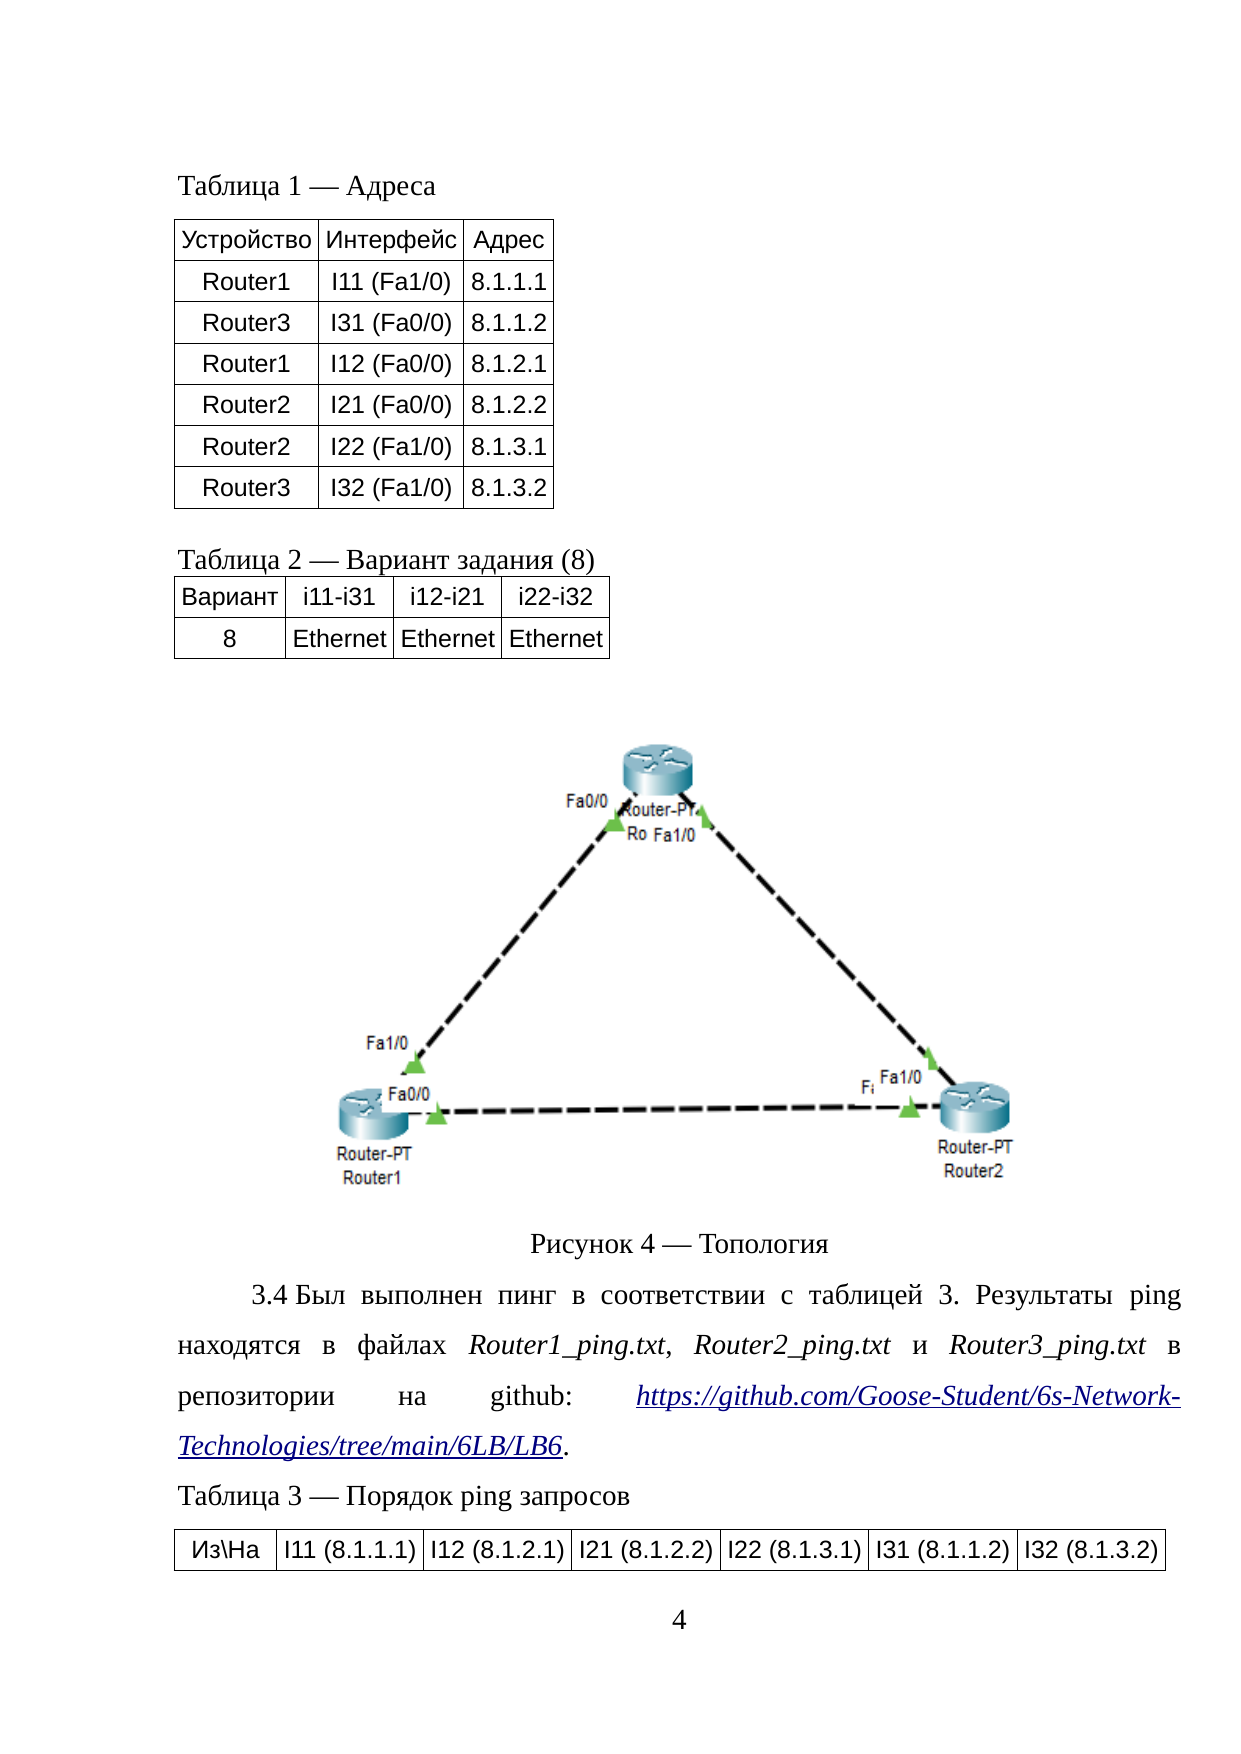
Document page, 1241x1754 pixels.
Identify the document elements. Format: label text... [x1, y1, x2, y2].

text Таблица 1 — Адреса [177, 168, 1181, 202]
table_header i11-i31 [286, 577, 393, 617]
table_cell 8.1.3.2 [464, 467, 553, 507]
table_header Интерфейс [319, 220, 463, 260]
table_cell Ethernet [502, 618, 609, 658]
table_cell 8.1.1.1 [464, 261, 553, 301]
table_header I12 (8.1.2.1) [424, 1530, 571, 1570]
table_header I11 (8.1.1.1) [277, 1530, 423, 1570]
text Таблица 3 — Порядок ping запросов [177, 1478, 1181, 1512]
table_cell Router2 [175, 426, 318, 466]
table_cell Router3 [175, 467, 318, 507]
table_header I32 (8.1.3.2) [1018, 1530, 1165, 1570]
table_cell I22 (Fa1/0) [319, 426, 463, 466]
table_cell I11 (Fa1/0) [319, 261, 463, 301]
table_cell Ethernet [286, 618, 393, 658]
table_header Из\На [175, 1530, 276, 1570]
table_header Адрес [464, 220, 553, 260]
table_header i12-i21 [394, 577, 501, 617]
text Рисунок 4 — Топология [177, 1210, 1181, 1260]
table_cell 8.1.3.1 [464, 426, 553, 466]
picture [265, 692, 1094, 1210]
table_cell I21 (Fa0/0) [319, 385, 463, 425]
table_cell 8.1.2.1 [464, 344, 553, 384]
table_cell Router2 [175, 385, 318, 425]
table_header Вариант [175, 577, 285, 617]
table_cell I31 (Fa0/0) [319, 302, 463, 342]
table_header I22 (8.1.3.1) [721, 1530, 868, 1570]
table_cell 8.1.1.2 [464, 302, 553, 342]
table_cell I12 (Fa0/0) [319, 344, 463, 384]
text Таблица 2 — Вариант задания (8) [177, 542, 1181, 576]
table_cell 8 [175, 618, 285, 658]
list Был выполнен пинг в соответствии с таблицей 3. Результаты ping находятся в файлах Router1_ping.txt, Router2_ping.txt и Router3_ping.txt в репозитории на github: https://github.com/Goose-Student/6s-Network-Technologies/tree/main/6LB/LB6. [177, 1277, 1181, 1461]
table_cell Router1 [175, 344, 318, 384]
table_header I31 (8.1.1.2) [869, 1530, 1017, 1570]
table_cell 8.1.2.2 [464, 385, 553, 425]
table_cell Router3 [175, 302, 318, 342]
table_cell Router1 [175, 261, 318, 301]
table_cell I32 (Fa1/0) [319, 467, 463, 507]
table_header Устройство [175, 220, 318, 260]
table_header i22-i32 [502, 577, 609, 617]
table_header I21 (8.1.2.2) [572, 1530, 720, 1570]
table_cell Ethernet [394, 618, 501, 658]
